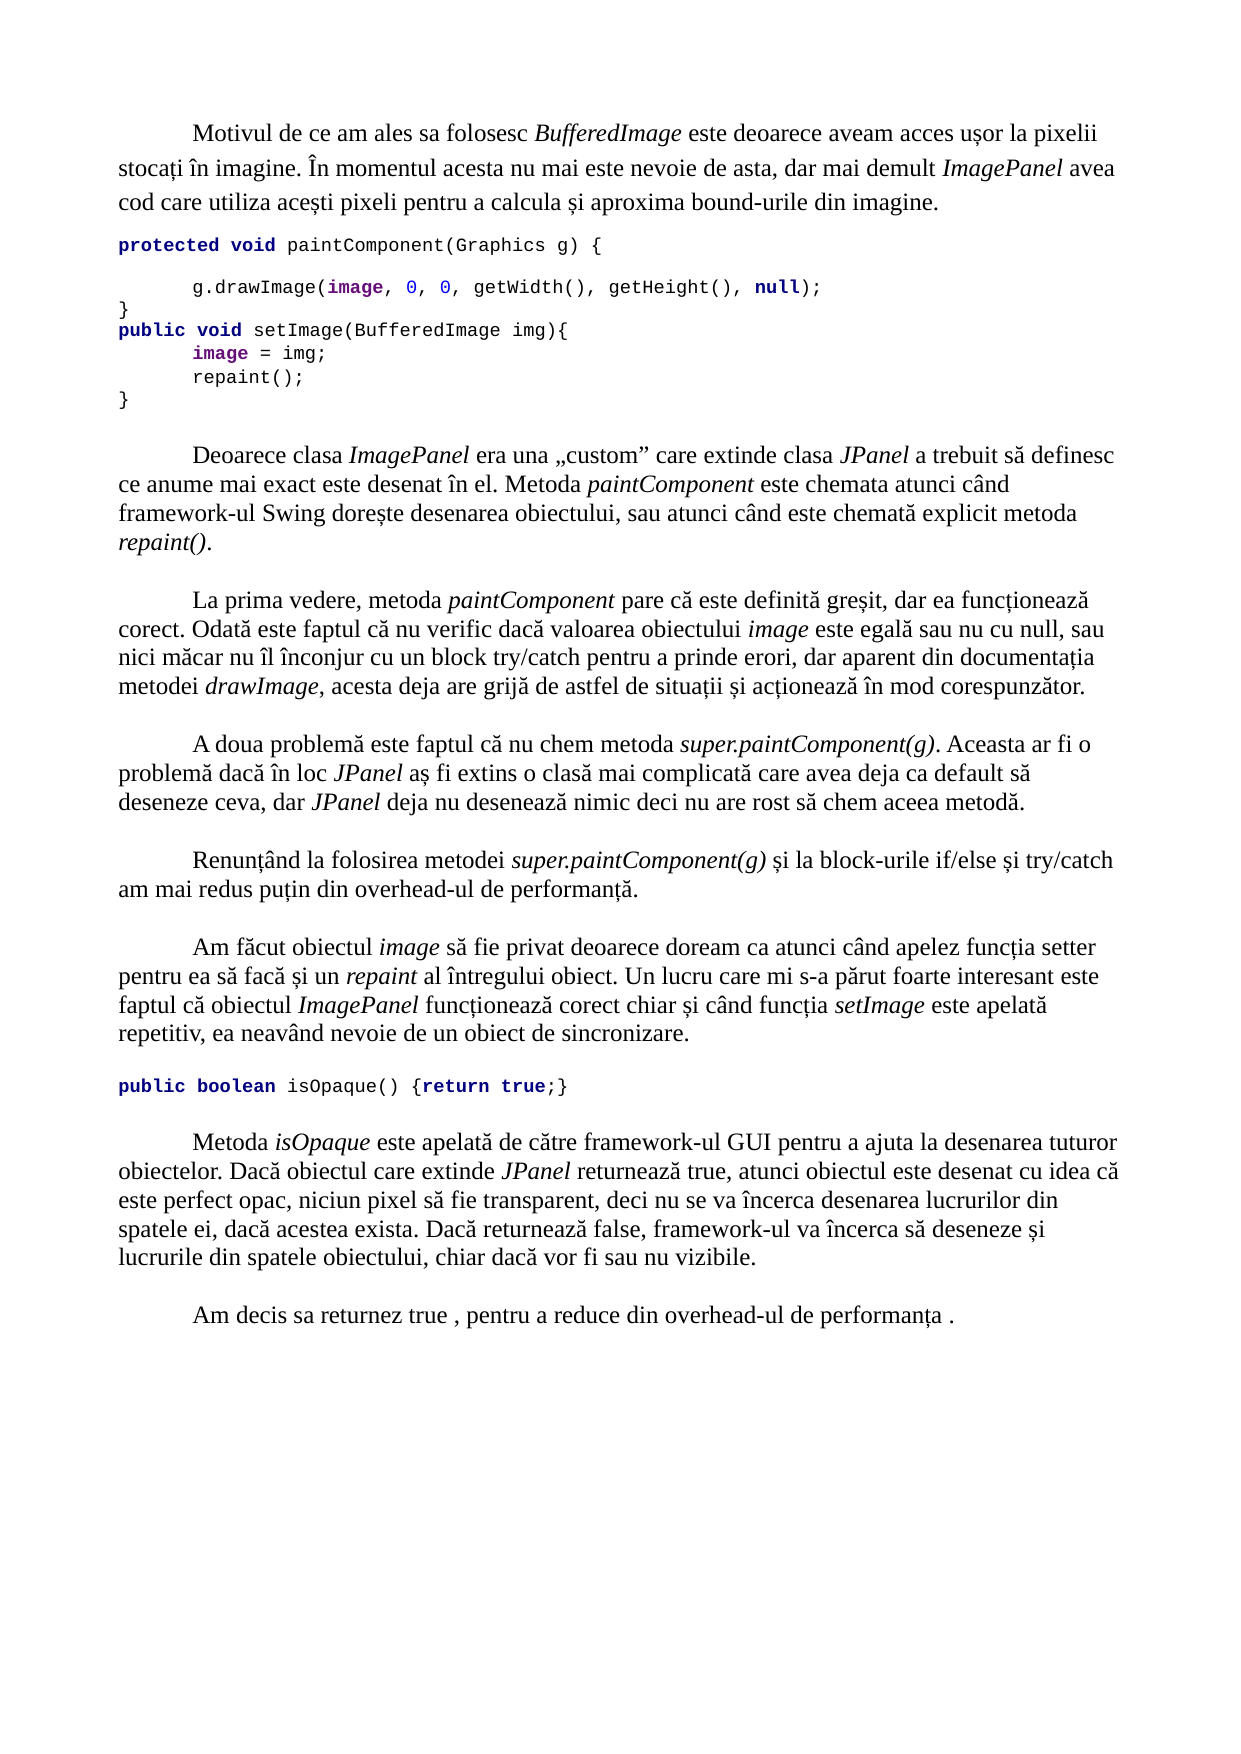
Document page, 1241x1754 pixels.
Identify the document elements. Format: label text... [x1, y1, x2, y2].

text public void setImage(BufferedImage img){ [118, 321, 1122, 342]
text g.drawImage(image, 0, 0, getWidth(), getHeight(), null); [118, 276, 1122, 300]
text public boolean isOpaque() {return true;} [118, 1077, 1122, 1098]
text } [118, 300, 1122, 321]
text Am decis sa returnez true , pentru a reduce din overhead-ul de performanța . [118, 1301, 1122, 1329]
text protected void paintComponent(Graphics g) { [118, 236, 1122, 257]
text La prima vedere, metoda paintComponent pare că este definită greșit, dar ea funcționează corect. Odată este faptul că nu verific dacă valoarea obiectului image este egală sau nu cu null, sau nici măcar nu îl înconjur cu un block try/catch pentru a prinde erori, dar aparent din documentația metodei drawImage, acesta deja are grijă de astfel de situații și acționează în mod corespunzător. [118, 585, 1122, 700]
text Deoarece clasa ImagePanel era una „custom” care extinde clasa JPanel a trebuit să definesc ce anume mai exact este desenat în el. Metoda paintComponent este chemata atunci când framework-ul Swing dorește desenarea obiectului, sau atunci când este chemată explicit metoda repaint(). [118, 440, 1122, 556]
text } [118, 389, 1122, 411]
text Am făcut obiectul image să fie privat deoarece doream ca atunci când apelez funcția setter pentru ea să facă și un repaint al întregului obiect. Un lucru care mi s-a părut foarte interesant este faptul că obiectul ImagePanel funcționează corect chiar și când funcția setImage este apelată repetitiv, ea neavând nevoie de un obiect de sincronizare. [118, 932, 1122, 1047]
text Motivul de ce am ales sa folosesc BufferedImage este deoarece aveam acces ușor la pixelii stocați în imagine. În momentul acesta nu mai este nevoie de asta, dar mai demult ImagePanel avea cod care utiliza acești pixeli pentru a calcula și aproxima bound-urile din imagine. [118, 118, 1122, 216]
text A doua problemă este faptul că nu chem metoda super.paintComponent(g). Aceasta ar fi o problemă dacă în loc JPanel aș fi extins o clasă mai complicată care avea deja ca default să deseneze ceva, dar JPanel deja nu desenează nimic deci nu are rost să chem aceea metodă. [118, 729, 1122, 816]
text repaint(); [118, 366, 1122, 389]
text image = img; [118, 342, 1122, 366]
text Renunțând la folosirea metodei super.paintComponent(g) și la block-urile if/else și try/catch am mai redus puțin din overhead-ul de performanță. [118, 845, 1122, 903]
text Metoda isOpaque este apelată de către framework-ul GUI pentru a ajuta la desenarea tuturor obiectelor. Dacă obiectul care extinde JPanel returnează true, atunci obiectul este desenat cu idea că este perfect opac, niciun pixel să fie transparent, deci nu se va încerca desenarea lucrurilor din spatele ei, dacă acestea exista. Dacă returnează false, framework-ul va încerca să deseneze și lucrurile din spatele obiectului, chiar dacă vor fi sau nu vizibile. [118, 1127, 1122, 1271]
